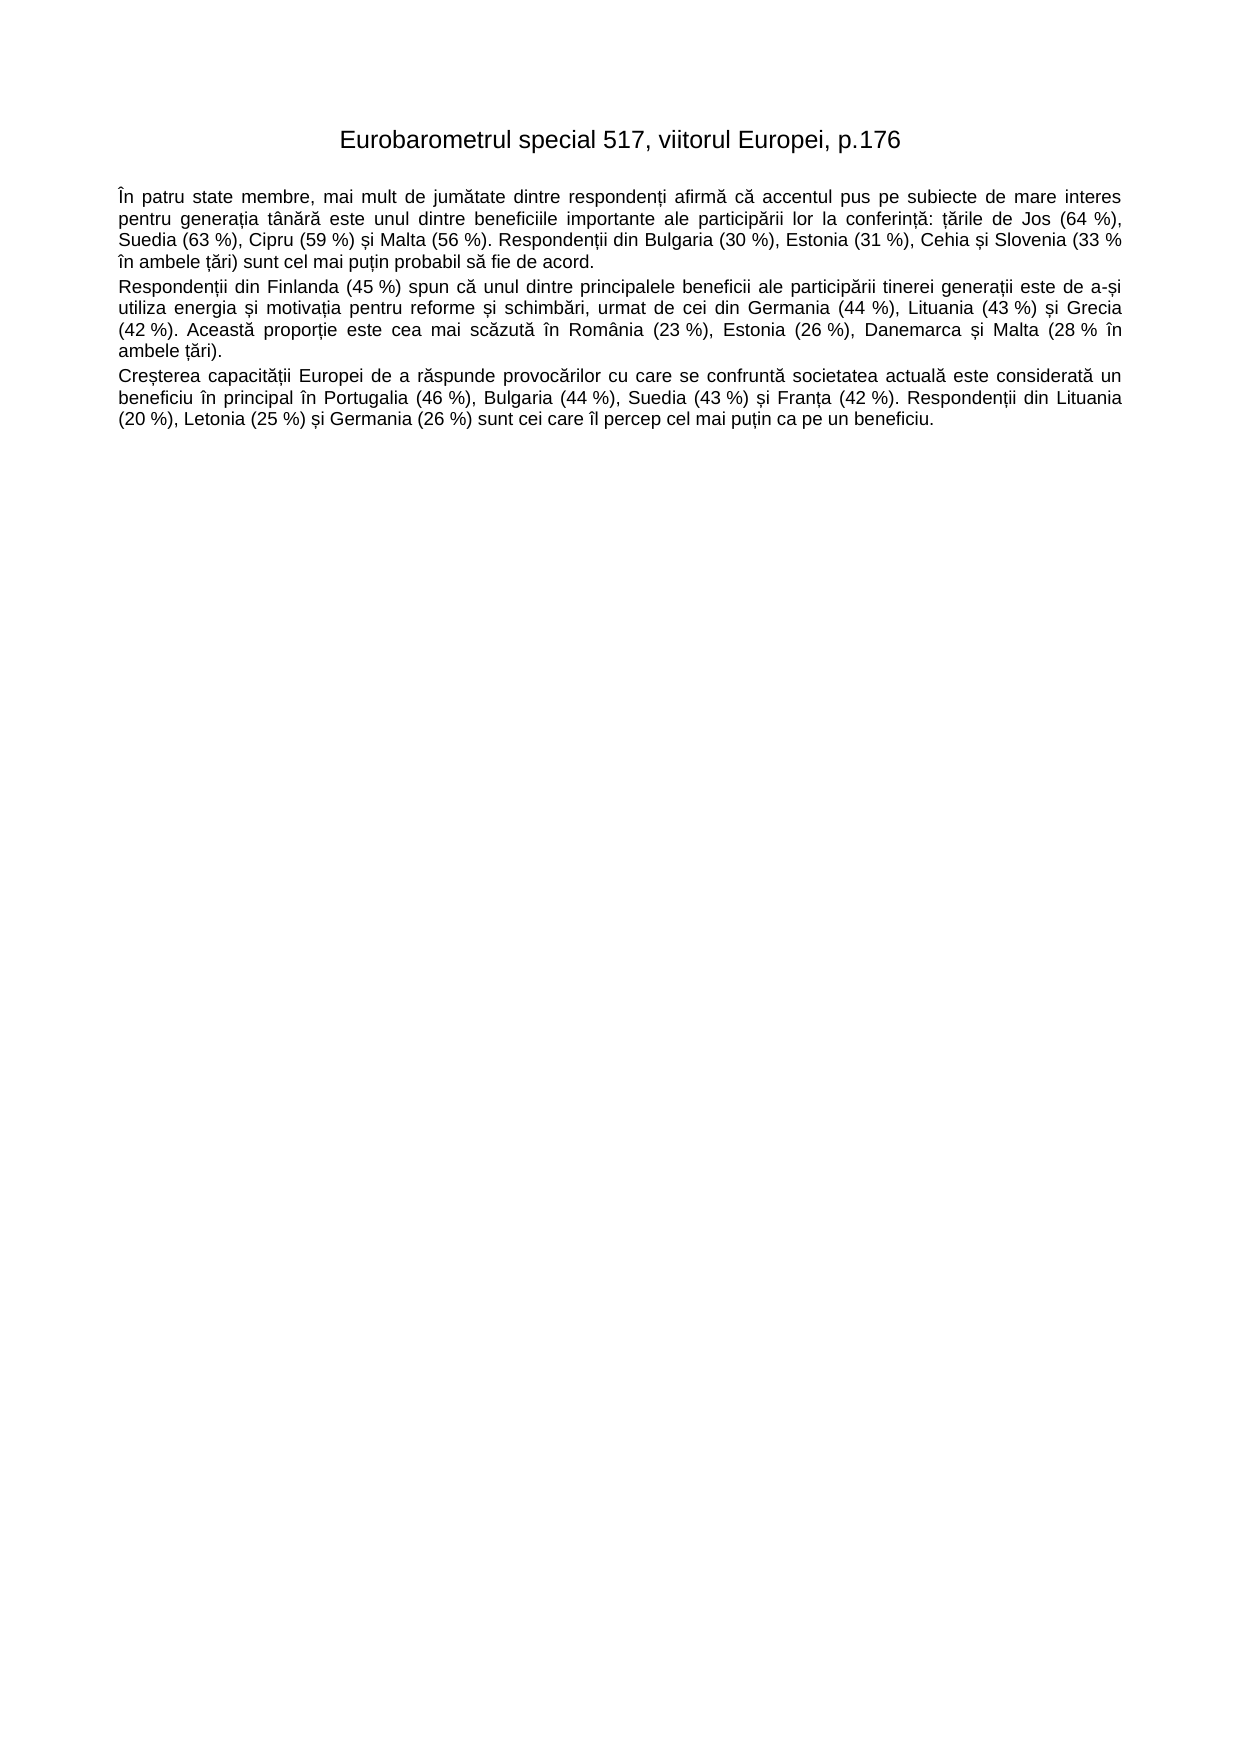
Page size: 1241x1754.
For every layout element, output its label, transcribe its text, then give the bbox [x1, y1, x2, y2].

text În patru state membre, mai mult de jumătate dintre respondenți afirmă că accentul pus pe subiecte de mare interes pentru generația tânără este unul dintre beneficiile importante ale participării lor la conferință: țările de Jos (64 %), Suedia (63 %), Cipru (59 %) și Malta (56 %). Respondenții din Bulgaria (30 %), Estonia (31 %), Cehia și Slovenia (33 % în ambele țări) sunt cel mai puțin probabil să fie de acord. [118, 186, 1122, 272]
text Respondenții din Finlanda (45 %) spun că unul dintre principalele beneficii ale participării tinerei generații este de a-și utiliza energia și motivația pentru reforme și schimbări, urmat de cei din Germania (44 %), Lituania (43 %) și Grecia (42 %). Această proporție este cea mai scăzută în România (23 %), Estonia (26 %), Danemarca și Malta (28 % în ambele țări). [118, 276, 1122, 362]
text Creșterea capacității Europei de a răspunde provocărilor cu care se confruntă societatea actuală este considerată un beneficiu în principal în Portugalia (46 %), Bulgaria (44 %), Suedia (43 %) și Franța (42 %). Respondenții din Lituania (20 %), Letonia (25 %) și Germania (26 %) sunt cei care îl percep cel mai puțin ca pe un beneficiu. [118, 365, 1122, 430]
